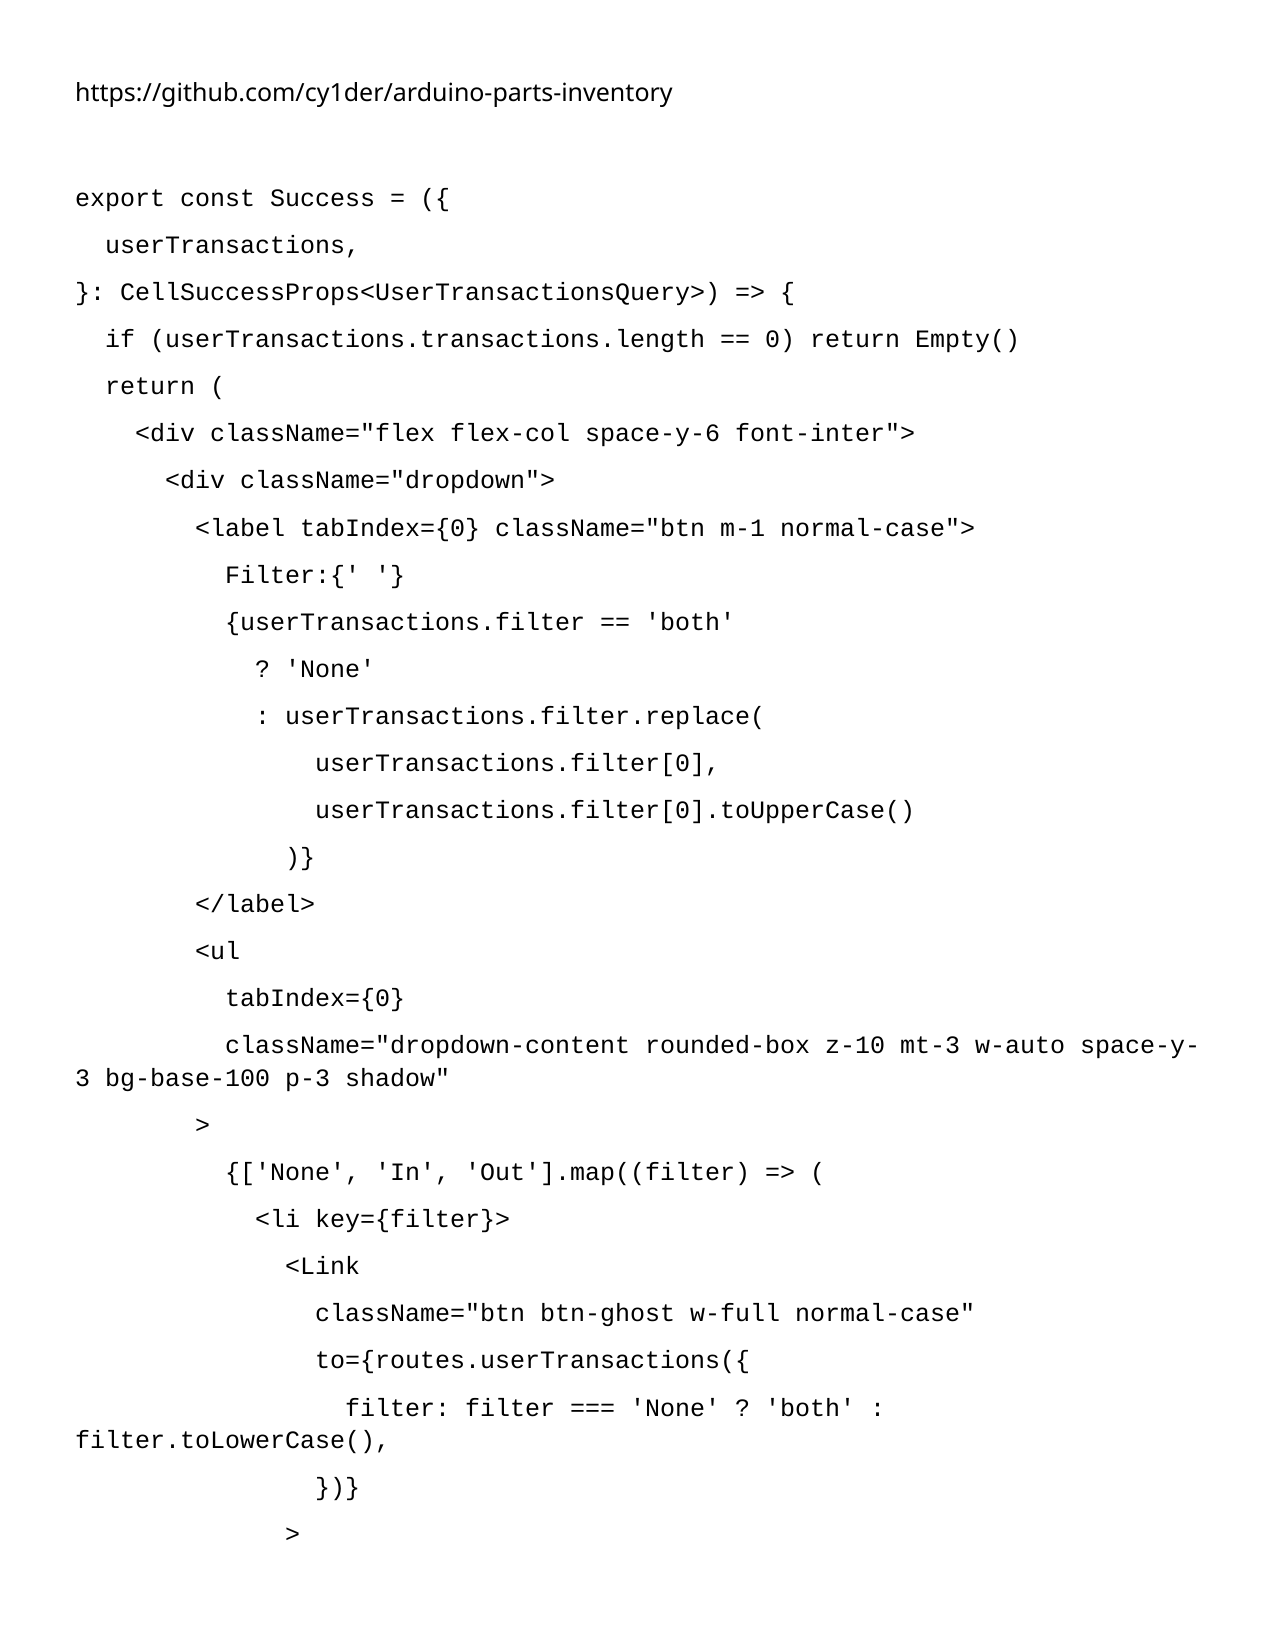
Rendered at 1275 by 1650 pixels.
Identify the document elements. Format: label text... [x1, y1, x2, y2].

text : userTransactions.filter.replace( [75, 703, 1200, 732]
text ? 'None' [75, 656, 1200, 685]
text }: CellSuccessProps<UserTransactionsQuery>) => { [75, 280, 1200, 308]
text > [75, 1113, 1200, 1141]
text </label> [75, 892, 1200, 920]
text className="btn btn-ghost w-full normal-case" [75, 1301, 1200, 1329]
text userTransactions.filter[0].toUpperCase() [75, 798, 1200, 826]
text if (userTransactions.transactions.length == 0) return Empty() [75, 327, 1200, 355]
text <Link [75, 1254, 1200, 1282]
text export const Success = ({ [75, 186, 1200, 214]
text Filter:{' '} [75, 562, 1200, 591]
text className="dropdown-content rounded-box z-10 mt-3 w-auto space-y-3 bg-base-100 p-3 shadow" [75, 1033, 1200, 1094]
text to={routes.userTransactions({ [75, 1348, 1200, 1376]
text )} [75, 845, 1200, 873]
text filter: filter === 'None' ? 'both' : filter.toLowerCase(), [75, 1395, 1200, 1456]
text tabIndex={0} [75, 986, 1200, 1014]
text <div className="flex flex-col space-y-6 font-inter"> [75, 421, 1200, 449]
text {userTransactions.filter == 'both' [75, 609, 1200, 638]
text return ( [75, 374, 1200, 402]
text <div className="dropdown"> [75, 468, 1200, 496]
text <li key={filter}> [75, 1207, 1200, 1235]
text > [75, 1522, 1200, 1550]
text })} [75, 1475, 1200, 1503]
text userTransactions, [75, 233, 1200, 261]
text {['None', 'In', 'Out'].map((filter) => ( [75, 1160, 1200, 1188]
text <label tabIndex={0} className="btn m-1 normal-case"> [75, 515, 1200, 543]
text userTransactions.filter[0], [75, 751, 1200, 779]
text <ul [75, 939, 1200, 967]
